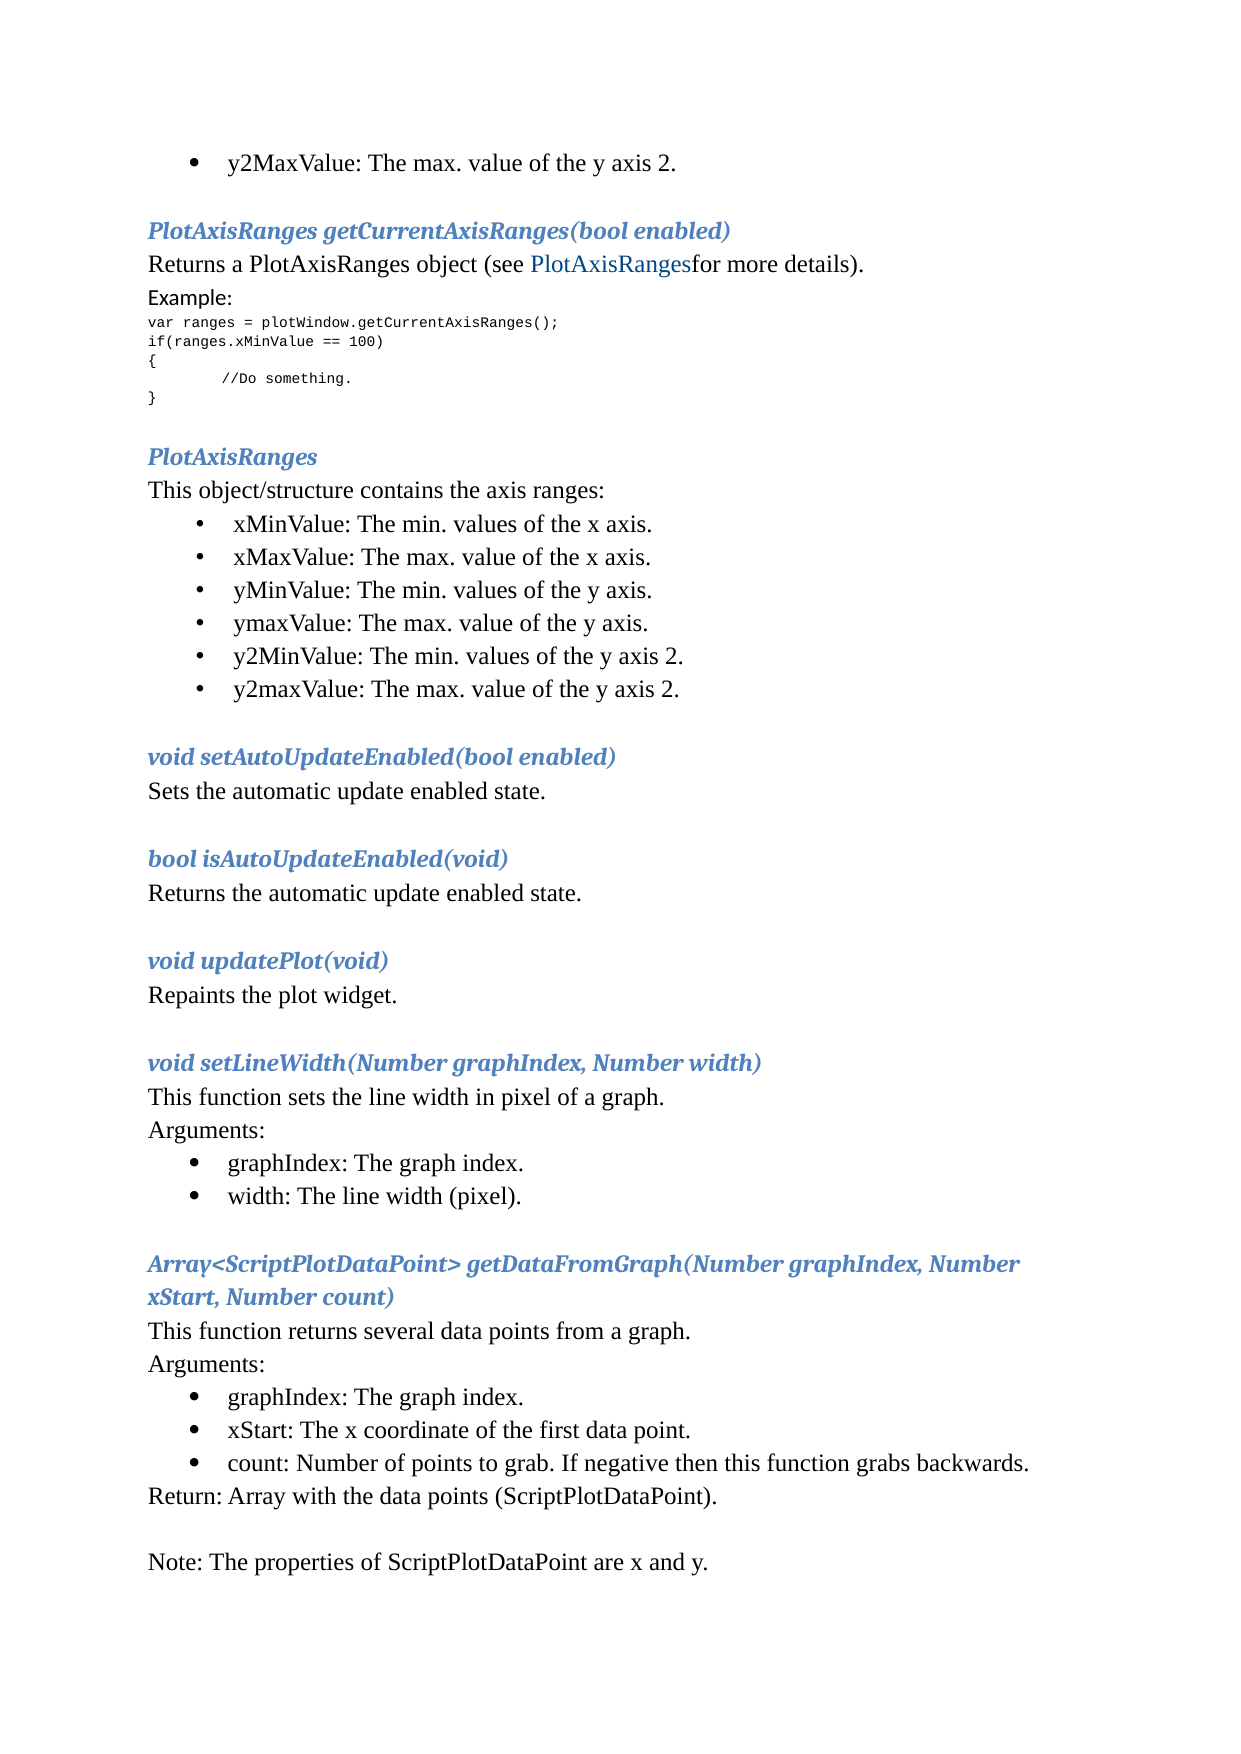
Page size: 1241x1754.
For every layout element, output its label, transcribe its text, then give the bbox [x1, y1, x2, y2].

list width: The line width (pixel). [190, 1181, 1093, 1209]
list y2MaxValue: The max. value of the y axis 2. [190, 148, 1093, 176]
list xMaxValue: The max. value of the x axis. [196, 542, 1093, 570]
list Return: Array with the data points (ScriptPlotDataPoint). [148, 1481, 1093, 1509]
list graphIndex: The graph index. [190, 1382, 1093, 1411]
text Example: [148, 283, 1093, 311]
text } [148, 391, 1093, 407]
list y2MinValue: The min. values of the y axis 2. [196, 641, 1093, 669]
list Note: The properties of ScriptPlotDataPoint are x and y. [148, 1547, 1093, 1576]
subtitle Array<ScriptPlotDataPoint> getDataFromGraph(Number graphIndex, Number xStart, Number count) [148, 1250, 1093, 1311]
text if(ranges.xMinValue == 100) [148, 334, 1093, 350]
text This object/structure contains the axis ranges: [148, 476, 1093, 504]
subtitle bool isAutoUpdateEnabled(void) [148, 845, 1093, 873]
list y2maxValue: The max. value of the y axis 2. [196, 674, 1093, 702]
text This function sets the line width in pixel of a graph. [148, 1082, 1093, 1110]
subtitle void setLineWidth(Number graphIndex, Number width) [148, 1049, 1093, 1077]
text Arguments: [148, 1349, 1093, 1377]
text var ranges = plotWindow.getCurrentAxisRanges(); [148, 315, 1093, 331]
text This function returns several data points from a graph. [148, 1316, 1093, 1344]
text Sets the automatic update enabled state. [148, 776, 1093, 804]
text //Do something. [148, 372, 1093, 388]
list count: Number of points to grab. If negative then this function grabs backwards. [190, 1448, 1093, 1477]
text Repaints the plot widget. [148, 980, 1093, 1008]
list ymaxValue: The max. value of the y axis. [196, 608, 1093, 636]
list yMinValue: The min. values of the y axis. [196, 575, 1093, 603]
subtitle void updatePlot(void) [148, 947, 1093, 975]
subtitle PlotAxisRanges [148, 443, 1093, 471]
subtitle void setAutoUpdateEnabled(bool enabled) [148, 743, 1093, 771]
list graphIndex: The graph index. [190, 1148, 1093, 1176]
text Returns a PlotAxisRanges object (see PlotAxisRangesfor more details). [148, 249, 1093, 278]
list xMinValue: The min. values of the x axis. [196, 509, 1093, 537]
text { [148, 353, 1093, 369]
text Arguments: [148, 1115, 1093, 1143]
text Returns the automatic update enabled state. [148, 878, 1093, 906]
subtitle PlotAxisRanges getCurrentAxisRanges(bool enabled) [148, 217, 1093, 245]
list xStart: The x coordinate of the first data point. [190, 1415, 1093, 1443]
